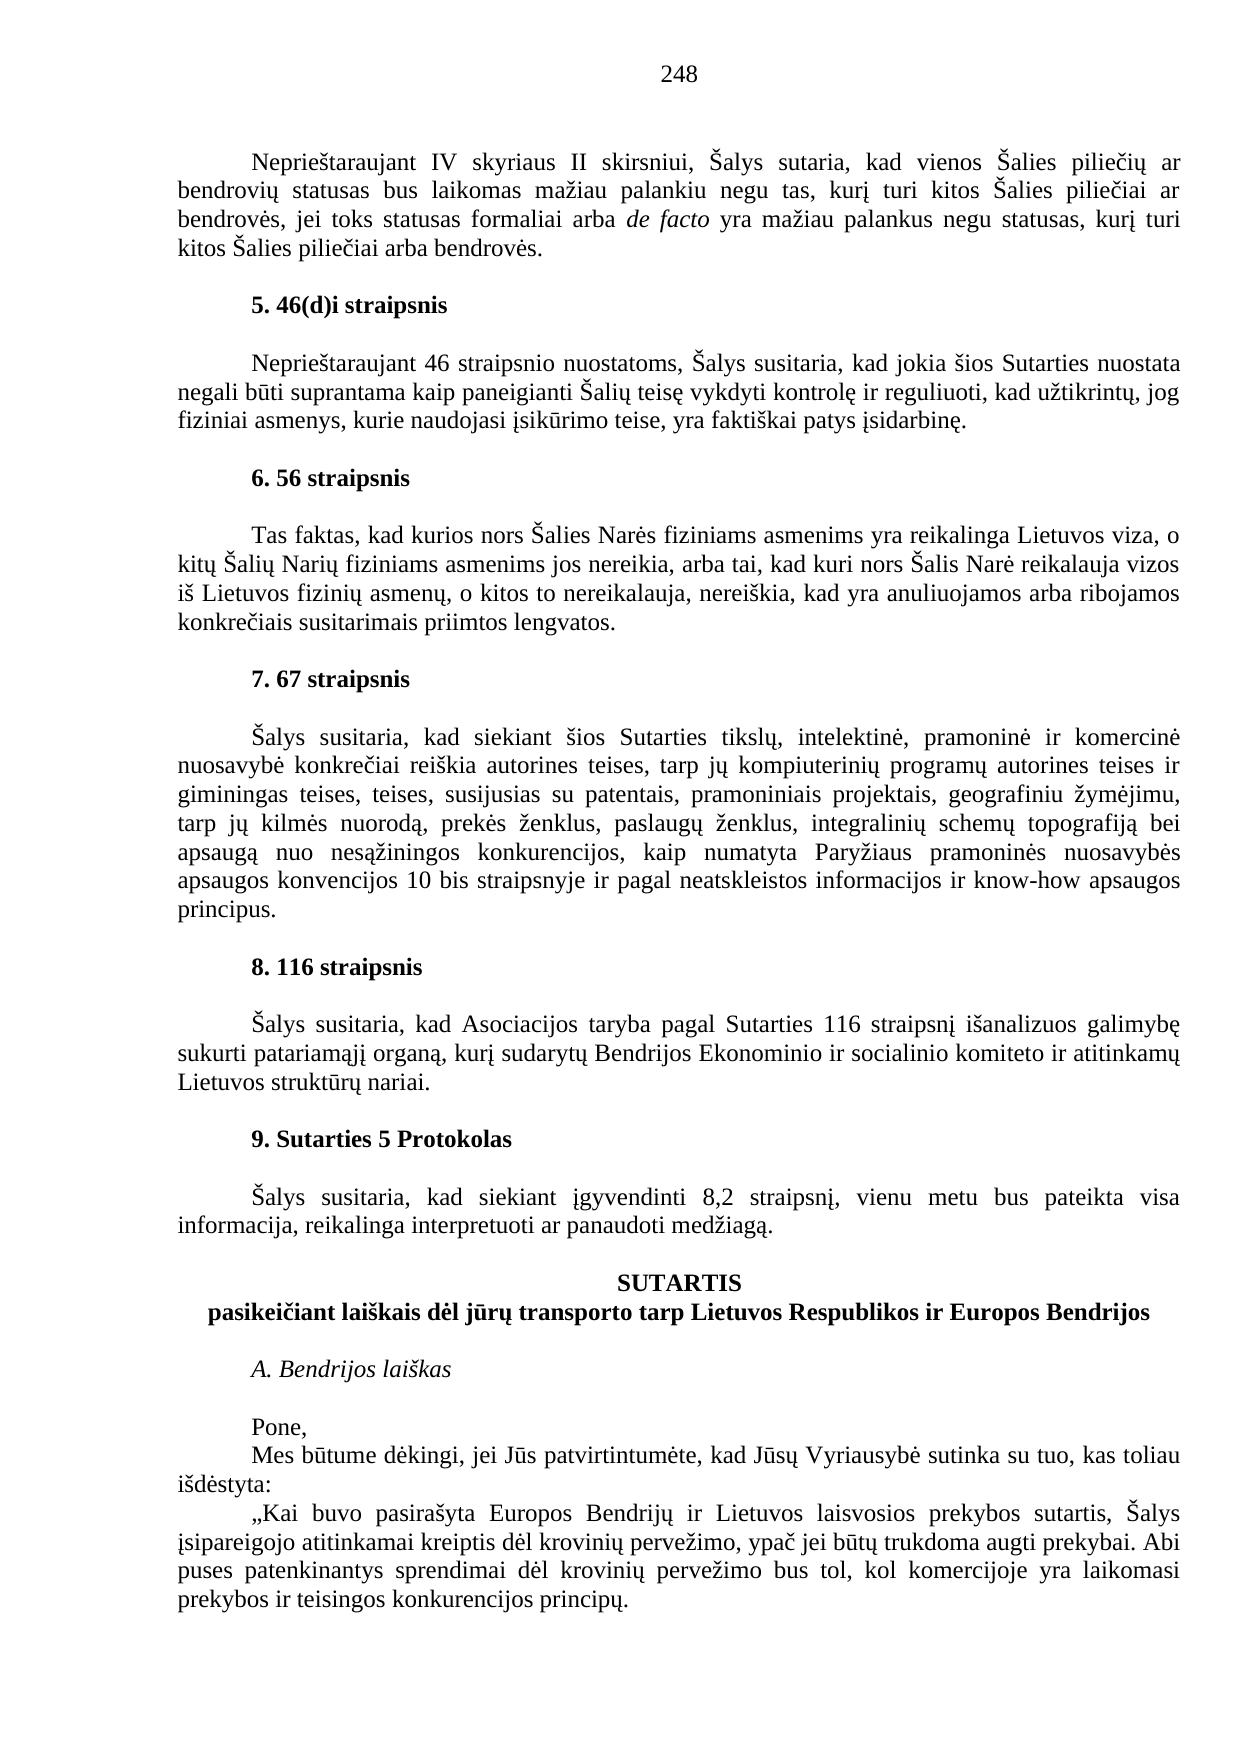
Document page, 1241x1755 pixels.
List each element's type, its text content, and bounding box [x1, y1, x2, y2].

text 5. 46(d)i straipsnis [177, 291, 1181, 319]
text Tas faktas, kad kurios nors Šalies Narės fiziniams asmenims yra reikalinga Lietuvos viza, o kitų Šalių Narių fiziniams asmenims jos nereikia, arba tai, kad kuri nors Šalis Narė reikalauja vizos iš Lietuvos fizinių asmenų, o kitos to nereikalauja, nereiškia, kad yra anuliuojamos arba ribojamos konkrečiais susitarimais priimtos lengvatos. [177, 521, 1181, 636]
text „Kai buvo pasirašyta Europos Bendrijų ir Lietuvos laisvosios prekybos sutartis, Šalys įsipareigojo atitinkamai kreiptis dėl krovinių pervežimo, ypač jei būtų trukdoma augti prekybai. Abi puses patenkinantys sprendimai dėl krovinių pervežimo bus tol, kol komercijoje yra laikomasi prekybos ir teisingos konkurencijos principų. [177, 1498, 1181, 1613]
text 8. 116 straipsnis [177, 952, 1181, 981]
text Mes būtume dėkingi, jei Jūs patvirtintumėte, kad Jūsų Vyriausybė sutinka su tuo, kas toliau išdėstyta: [177, 1441, 1181, 1498]
text 9. Sutarties 5 Protokolas [177, 1124, 1181, 1153]
text SUTARTIS [177, 1268, 1181, 1297]
text 6. 56 straipsnis [177, 463, 1181, 492]
text Neprieštaraujant 46 straipsnio nuostatoms, Šalys susitaria, kad jokia šios Sutarties nuostata negali būti suprantama kaip paneigianti Šalių teisę vykdyti kontrolę ir reguliuoti, kad užtikrintų, jog fiziniai asmenys, kurie naudojasi įsikūrimo teise, yra faktiškai patys įsidarbinę. [177, 348, 1181, 434]
text Neprieštaraujant IV skyriaus II skirsniui, Šalys sutaria, kad vienos Šalies piliečių ar bendrovių statusas bus laikomas mažiau palankiu negu tas, kurį turi kitos Šalies piliečiai ar bendrovės, jei toks statusas formaliai arba de facto yra mažiau palankus negu statusas, kurį turi kitos Šalies piliečiai arba bendrovės. [177, 147, 1181, 262]
text Pone, [177, 1412, 1181, 1441]
text Šalys susitaria, kad Asociacijos taryba pagal Sutarties 116 straipsnį išanalizuos galimybę sukurti patariamąjį organą, kurį sudarytų Bendrijos Ekonominio ir socialinio komiteto ir atitinkamų Lietuvos struktūrų nariai. [177, 1009, 1181, 1096]
text 7. 67 straipsnis [177, 664, 1181, 693]
text A. Bendrijos laiškas [177, 1354, 1181, 1383]
text Šalys susitaria, kad siekiant šios Sutarties tikslų, intelektinė, pramoninė ir komercinė nuosavybė konkrečiai reiškia autorines teises, tarp jų kompiuterinių programų autorines teises ir giminingas teises, teises, susijusias su patentais, pramoniniais projektais, geografiniu žymėjimu, tarp jų kilmės nuorodą, prekės ženklus, paslaugų ženklus, integralinių schemų topografiją bei apsaugą nuo nesąžiningos konkurencijos, kaip numatyta Paryžiaus pramoninės nuosavybės apsaugos konvencijos 10 bis straipsnyje ir pagal neatskleistos informacijos ir know-how apsaugos principus. [177, 722, 1181, 923]
text Šalys susitaria, kad siekiant įgyvendinti 8,2 straipsnį, vienu metu bus pateikta visa informacija, reikalinga interpretuoti ar panaudoti medžiagą. [177, 1182, 1181, 1239]
text pasikeičiant laiškais dėl jūrų transporto tarp Lietuvos Respublikos ir Europos Bendrijos [177, 1297, 1181, 1326]
